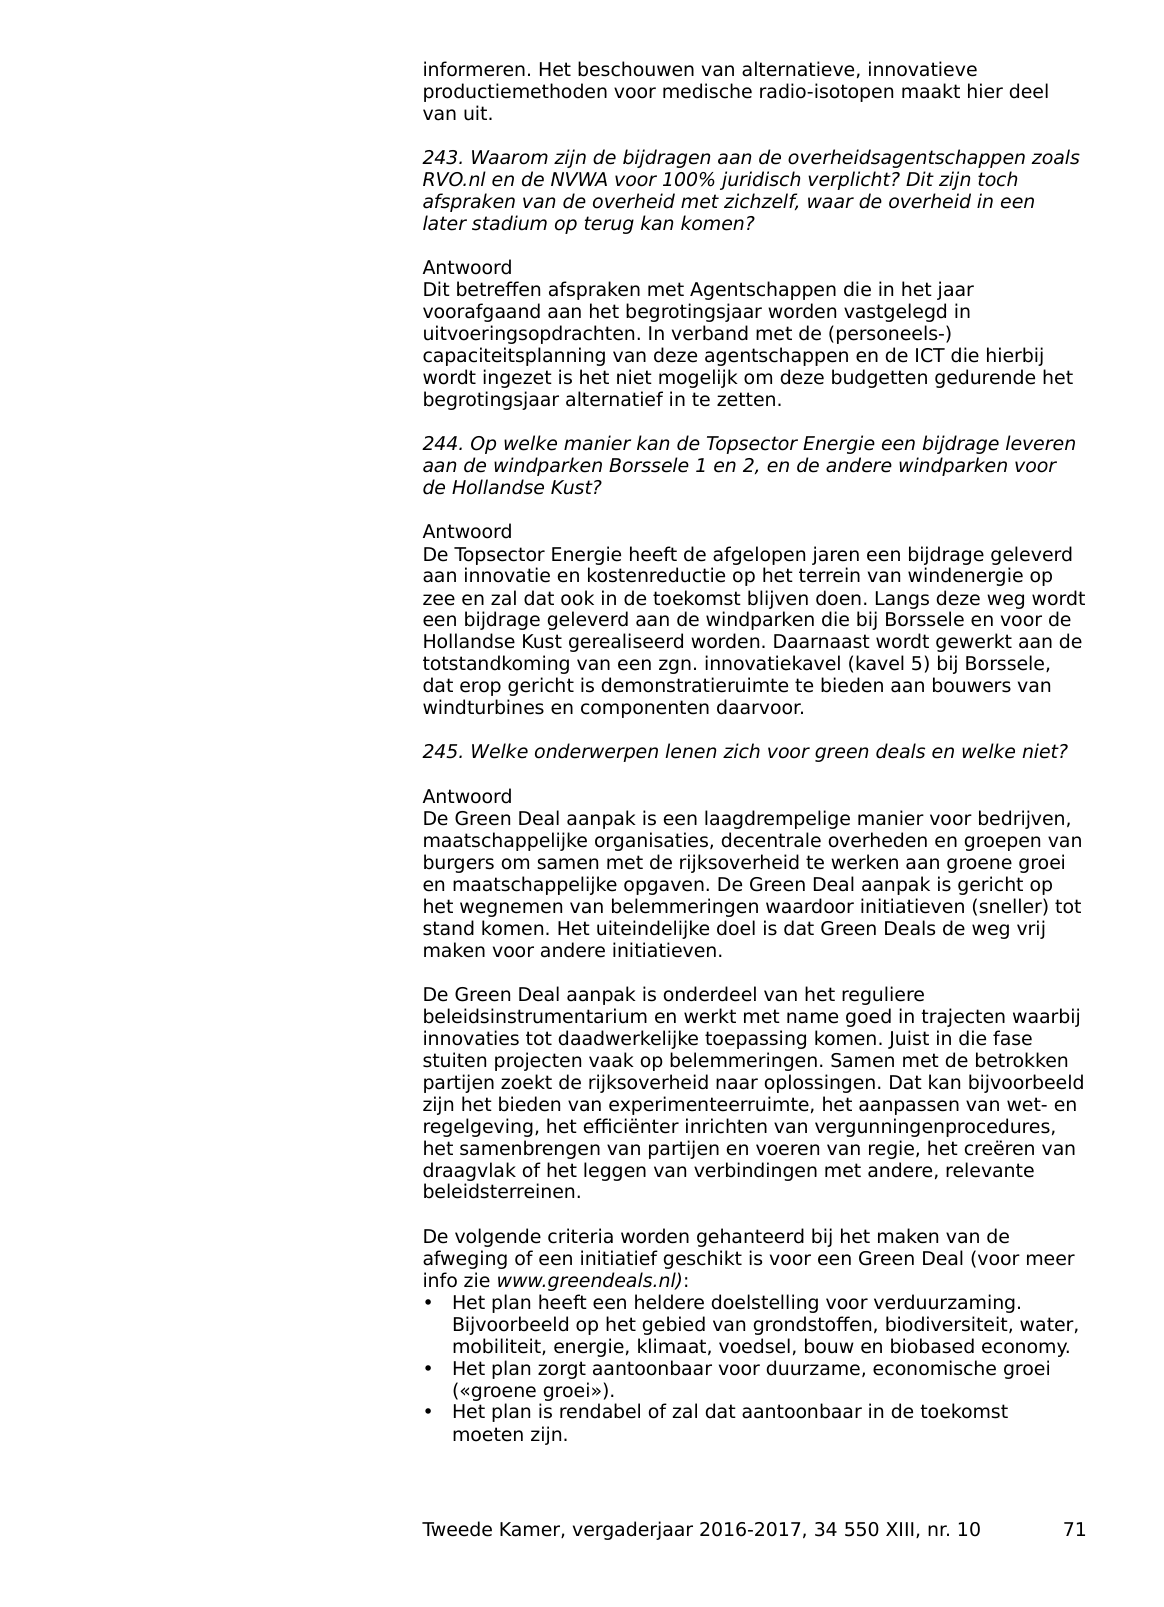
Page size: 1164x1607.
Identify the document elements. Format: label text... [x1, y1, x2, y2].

text De volgende criteria worden gehanteerd bij het maken van de afweging of een initiatief geschikt is voor een Green Deal (voor meer info zie www.greendeals.nl): [422, 1226, 1087, 1292]
text • Het plan zorgt aantoonbaar voor duurzame, economische groei («groene groei»). [422, 1357, 1087, 1401]
text Antwoord [422, 521, 1087, 543]
text • Het plan heeft een heldere doelstelling voor verduurzaming. Bijvoorbeeld op het gebied van grondstoffen, biodiversiteit, water, mobiliteit, energie, klimaat, voedsel, bouw en biobased economy. [422, 1292, 1087, 1357]
text 244. Op welke manier kan de Topsector Energie een bijdrage leveren aan de windparken Borssele 1 en 2, en de andere windparken voor de Hollandse Kust? [422, 433, 1087, 499]
text Antwoord [422, 786, 1087, 808]
text 245. Welke onderwerpen lenen zich voor green deals en welke niet? [422, 741, 1087, 763]
text Antwoord [422, 257, 1087, 279]
text • Het plan is rendabel of zal dat aantoonbaar in de toekomst moeten zijn. [422, 1401, 1087, 1445]
text De Green Deal aanpak is een laagdrempelige manier voor bedrijven, maatschappelijke organisaties, decentrale overheden en groepen van burgers om samen met de rijksoverheid te werken aan groene groei en maatschappelijke opgaven. De Green Deal aanpak is gericht op het wegnemen van belemmeringen waardoor initiatieven (sneller) tot stand komen. Het uiteindelijke doel is dat Green Deals de weg vrij maken voor andere initiatieven. [422, 808, 1087, 961]
text De Green Deal aanpak is onderdeel van het reguliere beleidsinstrumentarium en werkt met name goed in trajecten waarbij innovaties tot daadwerkelijke toepassing komen. Juist in die fase stuiten projecten vaak op belemmeringen. Samen met de betrokken partijen zoekt de rijksoverheid naar oplossingen. Dat kan bijvoorbeeld zijn het bieden van experimenteerruimte, het aanpassen van wet- en regelgeving, het efficiënter inrichten van vergunningenprocedures, het samenbrengen van partijen en voeren van regie, het creëren van draagvlak of het leggen van verbindingen met andere, relevante beleidsterreinen. [422, 984, 1087, 1203]
text De Topsector Energie heeft de afgelopen jaren een bijdrage geleverd aan innovatie en kostenreductie op het terrein van windenergie op zee en zal dat ook in de toekomst blijven doen. Langs deze weg wordt een bijdrage geleverd aan de windparken die bij Borssele en voor de Hollandse Kust gerealiseerd worden. Daarnaast wordt gewerkt aan de totstandkoming van een zgn. innovatiekavel (kavel 5) bij Borssele, dat erop gericht is demonstratieruimte te bieden aan bouwers van windturbines en componenten daarvoor. [422, 543, 1087, 719]
text Dit betreffen afspraken met Agentschappen die in het jaar voorafgaand aan het begrotingsjaar worden vastgelegd in uitvoeringsopdrachten. In verband met de (personeels-) capaciteitsplanning van deze agentschappen en de ICT die hierbij wordt ingezet is het niet mogelijk om deze budgetten gedurende het begrotingsjaar alternatief in te zetten. [422, 279, 1087, 411]
text 243. Waarom zijn de bijdragen aan de overheidsagentschappen zoals RVO.nl en de NVWA voor 100% juridisch verplicht? Dit zijn toch afspraken van de overheid met zichzelf, waar de overheid in een later stadium op terug kan komen? [422, 147, 1087, 235]
text informeren. Het beschouwen van alternatieve, innovatieve productiemethoden voor medische radio-isotopen maakt hier deel van uit. [422, 59, 1087, 125]
